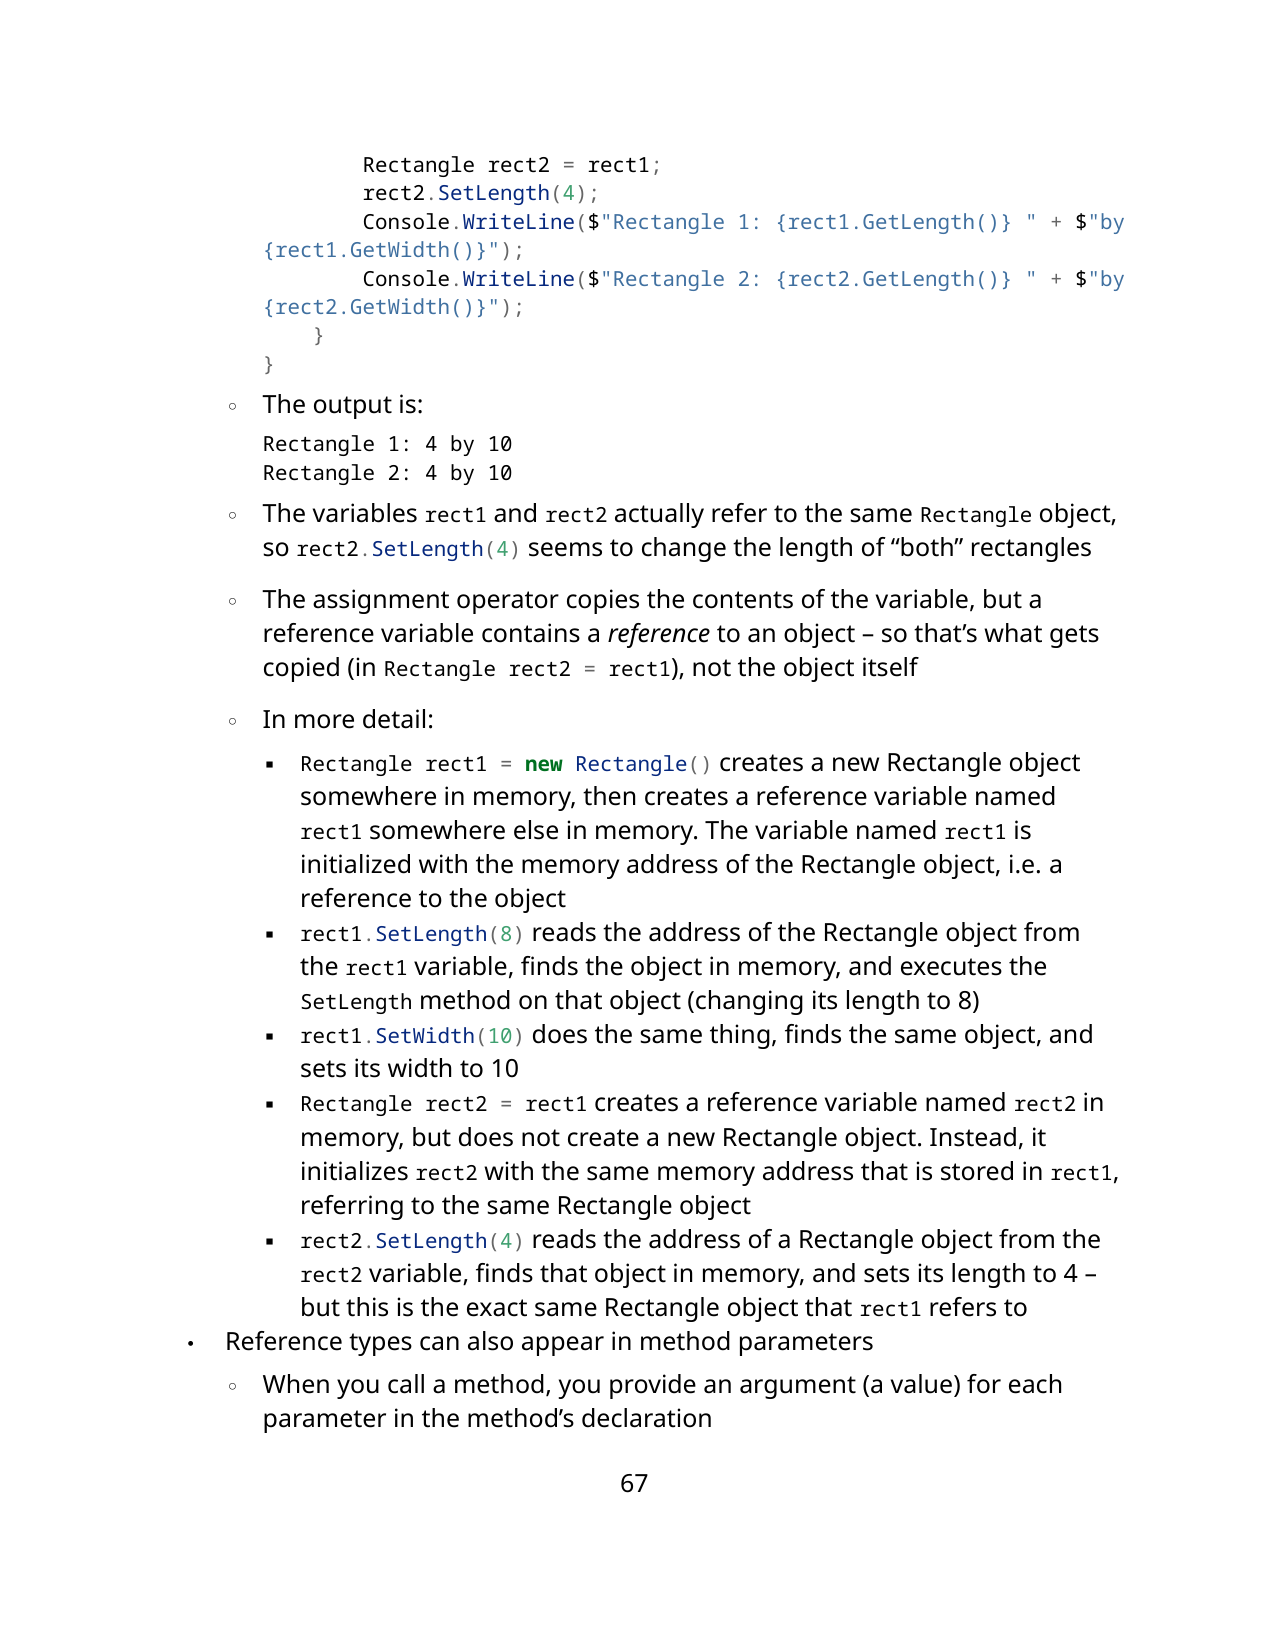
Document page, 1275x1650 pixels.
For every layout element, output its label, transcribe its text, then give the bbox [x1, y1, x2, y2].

list Rectangle 1: 4 by 10 [225, 429, 1125, 458]
list rect2.SetLength(4); [225, 178, 1125, 207]
list rect1.SetWidth(10) does the same thing, finds the same object, and sets its width to 10 [262, 1017, 1125, 1085]
list Rectangle 2: 4 by 10 [225, 458, 1125, 486]
list In more detail: [225, 701, 1125, 736]
list When you call a method, you provide an argument (a value) for each parameter in the method’s declaration [225, 1367, 1125, 1435]
list The variables rect1 and rect2 actually refer to the same Rectangle object, so rect2.SetLength(4) seems to change the length of “both” rectangles [225, 495, 1125, 563]
list Console.WriteLine($"Rectangle 2: {rect2.GetLength()} " + $"by {rect2.GetWidth()}"); [225, 264, 1125, 321]
list Rectangle rect2 = rect1; [225, 150, 1125, 178]
list Rectangle rect2 = rect1 creates a reference variable named rect2 in memory, but does not create a new Rectangle object. Instead, it initializes rect2 with the same memory address that is stored in rect1, referring to the same Rectangle object [262, 1085, 1125, 1221]
list Rectangle rect1 = new Rectangle() creates a new Rectangle object somewhere in memory, then creates a reference variable named rect1 somewhere else in memory. The variable named rect1 is initialized with the memory address of the Rectangle object, i.e. a reference to the object [262, 744, 1125, 915]
list rect2.SetLength(4) reads the address of a Rectangle object from the rect2 variable, finds that object in memory, and sets its length to 4 – but this is the exact same Rectangle object that rect1 refers to [262, 1221, 1125, 1323]
list } [225, 321, 1125, 349]
list rect1.SetLength(8) reads the address of the Rectangle object from the rect1 variable, finds the object in memory, and executes the SetLength method on that object (changing its length to 8) [262, 915, 1125, 1017]
list The output is: [225, 386, 1125, 421]
list The assignment operator copies the contents of the variable, but a reference variable contains a reference to an object – so that’s what gets copied (in Rectangle rect2 = rect1), not the object itself [225, 581, 1125, 683]
list } [225, 349, 1125, 377]
list Console.WriteLine($"Rectangle 1: {rect1.GetLength()} " + $"by {rect1.GetWidth()}"); [225, 207, 1125, 264]
list Reference types can also appear in method parameters [187, 1323, 1125, 1358]
